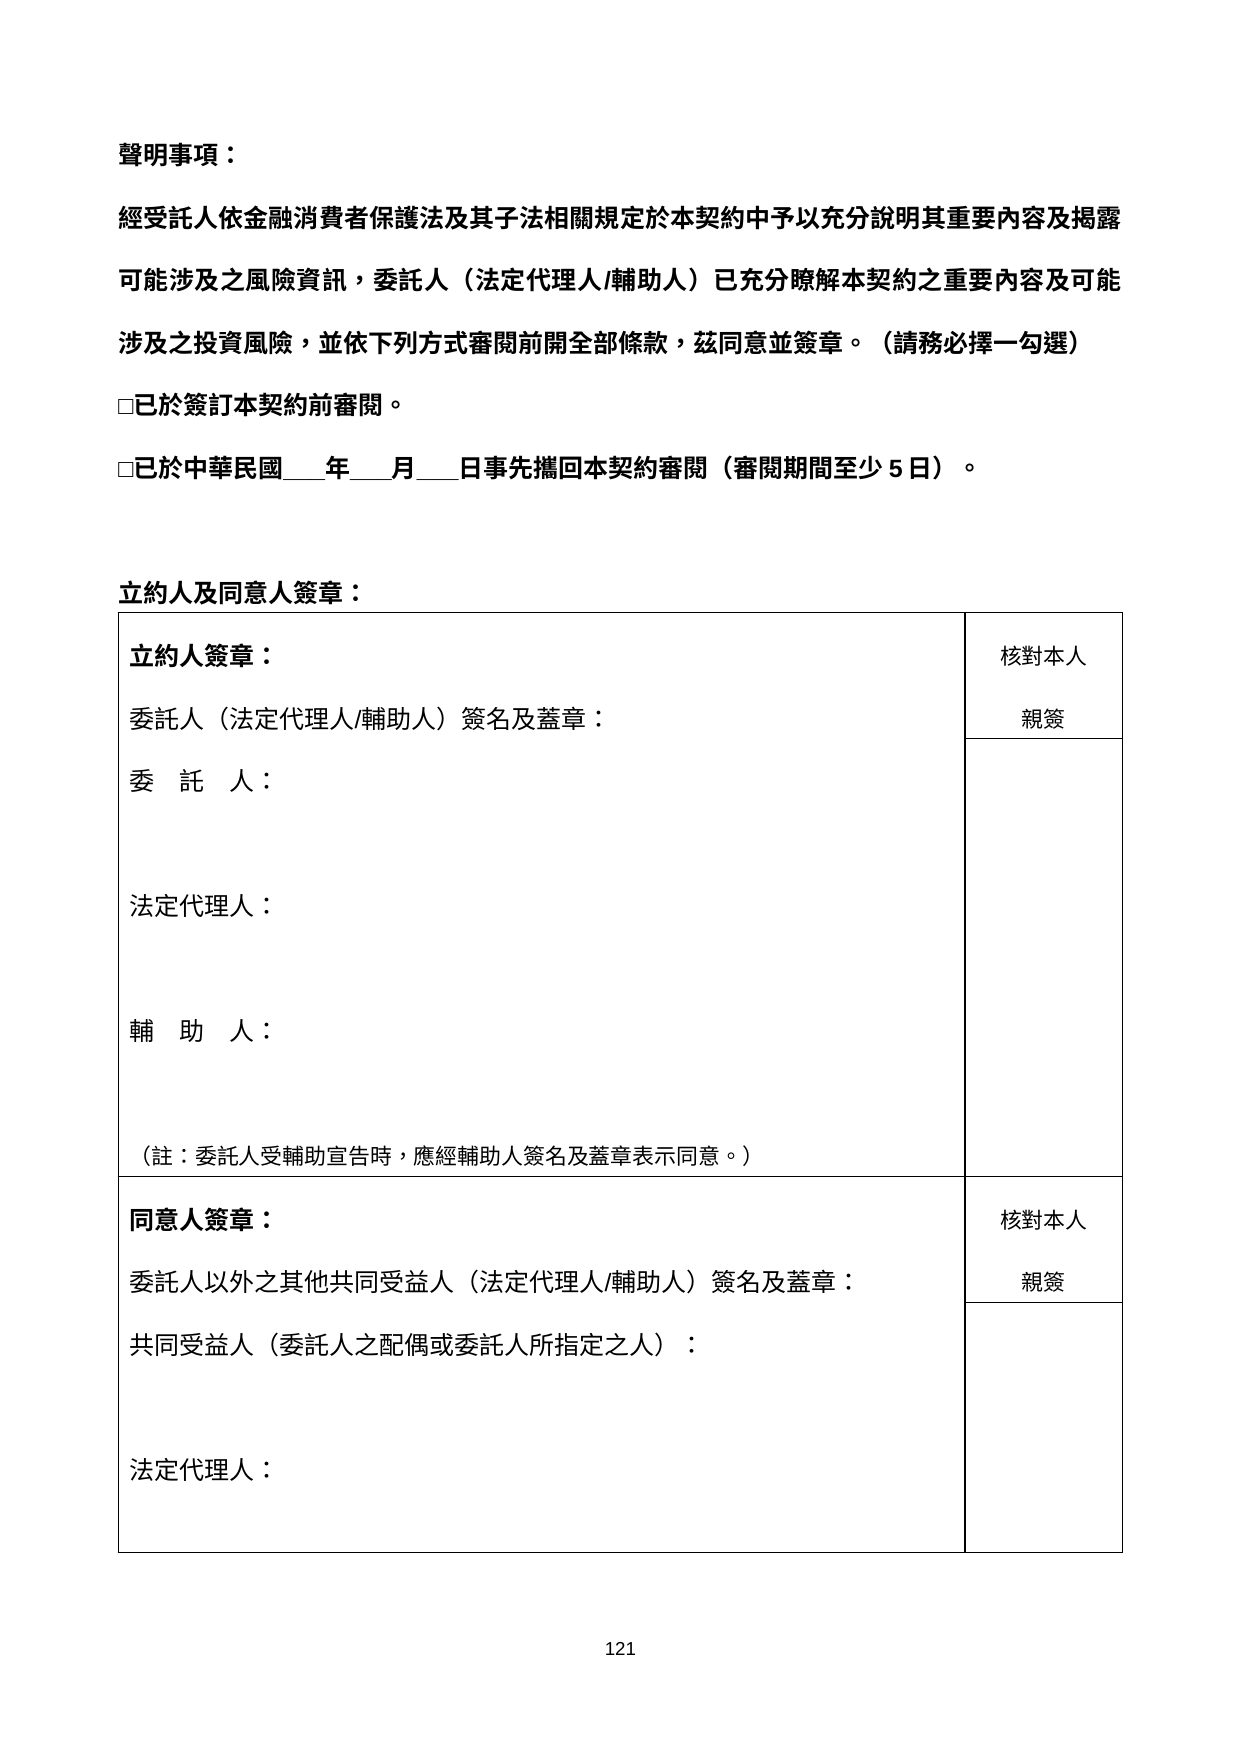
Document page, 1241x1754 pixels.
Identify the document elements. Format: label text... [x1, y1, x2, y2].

text 聲明事項： [118, 112, 1122, 175]
table_header 立約人簽章： 委託人（法定代理人/輔助人）簽名及蓋章： 委 託 人： 法定代理人： 輔 助 人： （註：委託人受輔助宣告時，應經輔助人簽名及蓋章表示同意。） [119, 613, 964, 1176]
table_header 核對本人 親簽 [966, 613, 1122, 738]
table_cell [966, 739, 1122, 1176]
text 立約人及同意人簽章： [118, 550, 1122, 612]
text 經受託人依金融消費者保護法及其子法相關規定於本契約中予以充分說明其重要內容及揭露可能涉及之風險資訊，委託人（法定代理人/輔助人）已充分瞭解本契約之重要內容及可能涉及之投資風險，並依下列方式審閱前開全部條款，茲同意並簽章。（請務必擇一勾選） [118, 175, 1122, 362]
text □已於中華民國___年___月___日事先攜回本契約審閱（審閱期間至少5日）。 [118, 425, 1122, 487]
table_cell 同意人簽章： 委託人以外之其他共同受益人（法定代理人/輔助人）簽名及蓋章： 共同受益人（委託人之配偶或委託人所指定之人）： 法定代理人： [119, 1177, 964, 1552]
table_cell [966, 1303, 1122, 1552]
table_cell 核對本人 親簽 [966, 1177, 1122, 1302]
text □已於簽訂本契約前審閱。 [118, 362, 1122, 425]
